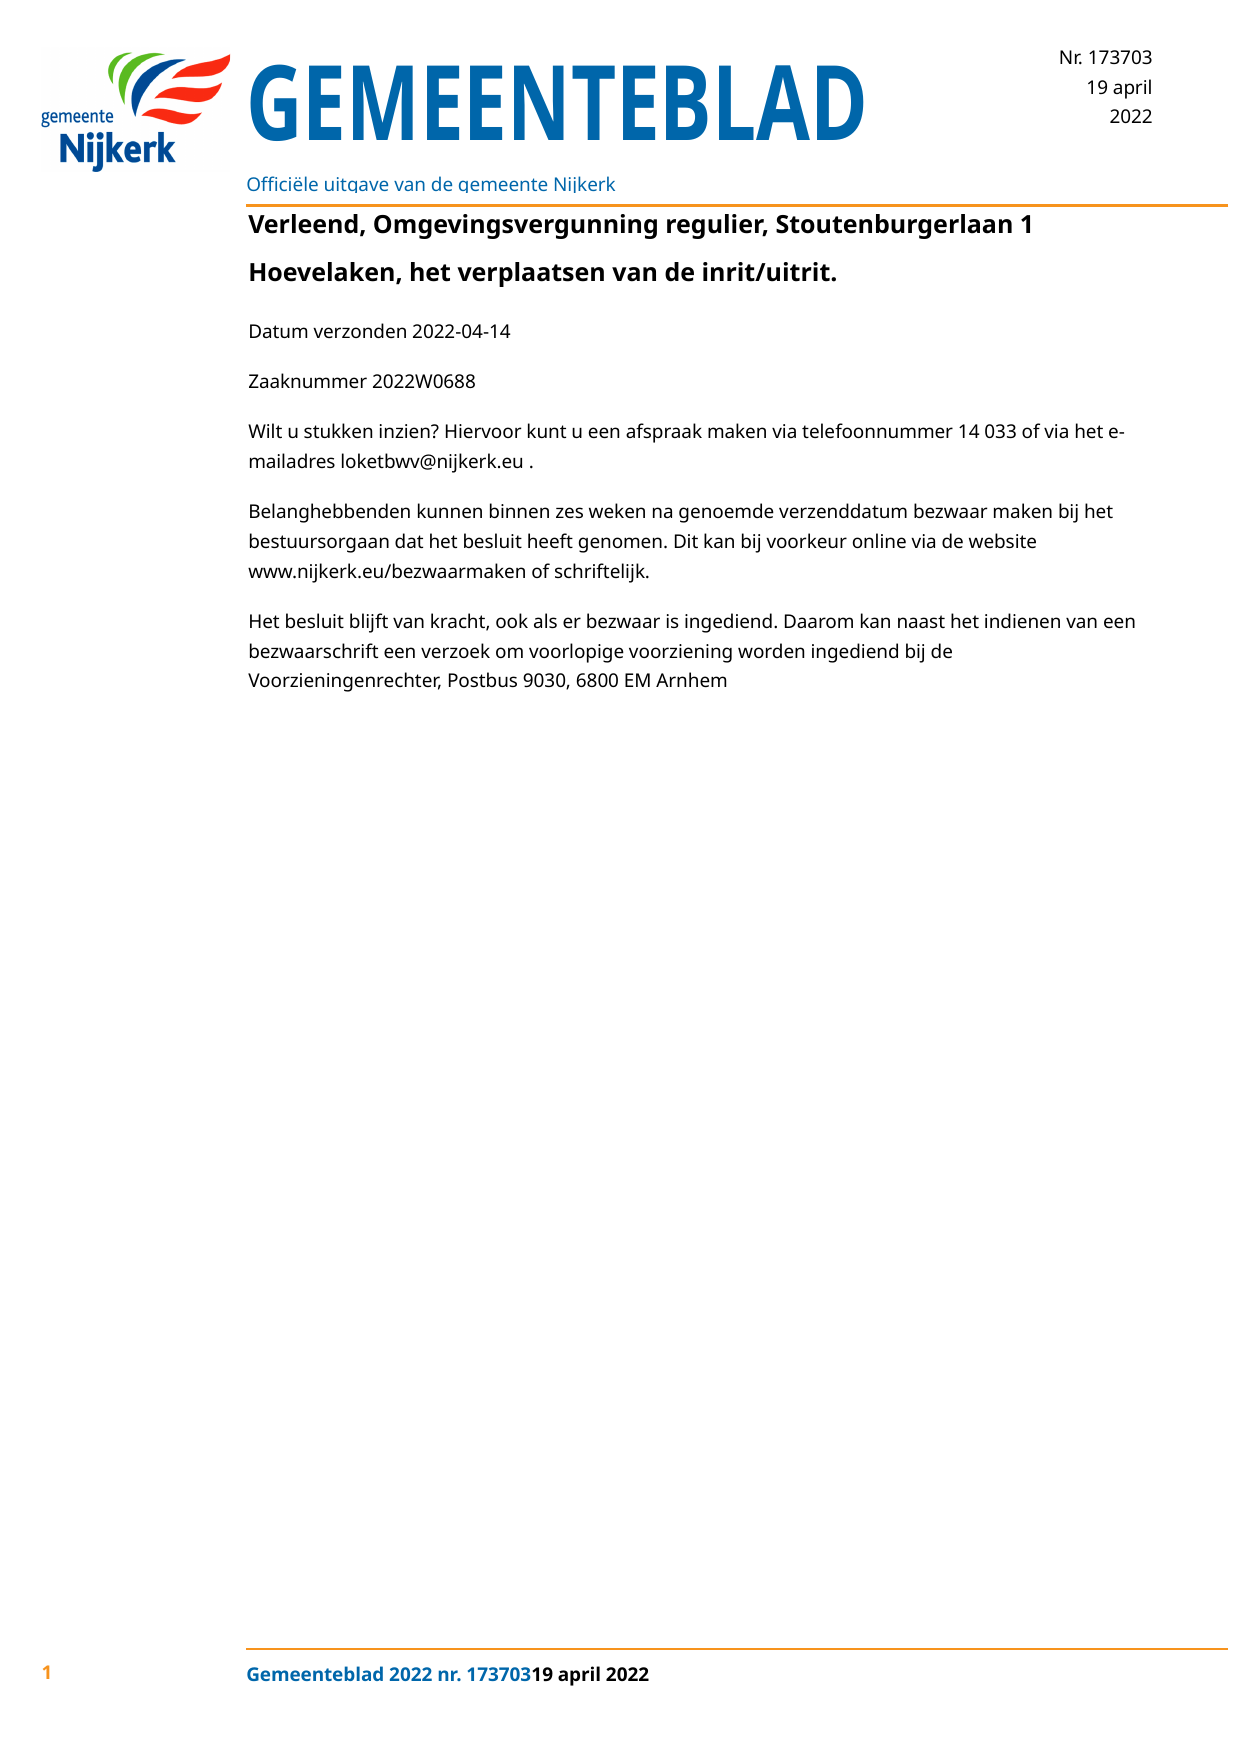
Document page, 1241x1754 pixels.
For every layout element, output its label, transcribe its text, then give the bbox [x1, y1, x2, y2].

text Het besluit blijft van kracht, ook als er bezwaar is ingediend. Daarom kan naast het indienen van een bezwaarschrift een verzoek om voorlopige voorziening worden ingediend bij de Voorzieningenrechter, Postbus 9030, 6800 EM Arnhem [248, 608, 1152, 693]
picture [41, 47, 231, 172]
text Belanghebbenden kunnen binnen zes weken na genoemde verzenddatum bezwaar maken bij het bestuursorgaan dat het besluit heeft genomen. Dit kan bij voorkeur online via de website www.nijkerk.eu/bezwaarmaken of schriftelijk. [248, 499, 1152, 584]
text Verleend, Omgevingsvergunning regulier, Stoutenburgerlaan 1 Hoevelaken, het verplaatsen van de inrit/uitrit. [248, 207, 1152, 288]
text Zaaknummer 2022W0688 [248, 368, 1152, 394]
text Datum verzonden 2022-04-14 [248, 318, 1152, 344]
text Wilt u stukken inzien? Hiervoor kunt u een afspraak maken via telefoonnummer 14 033 of via het e-mailadres loketbwv@nijkerk.eu . [248, 419, 1152, 474]
